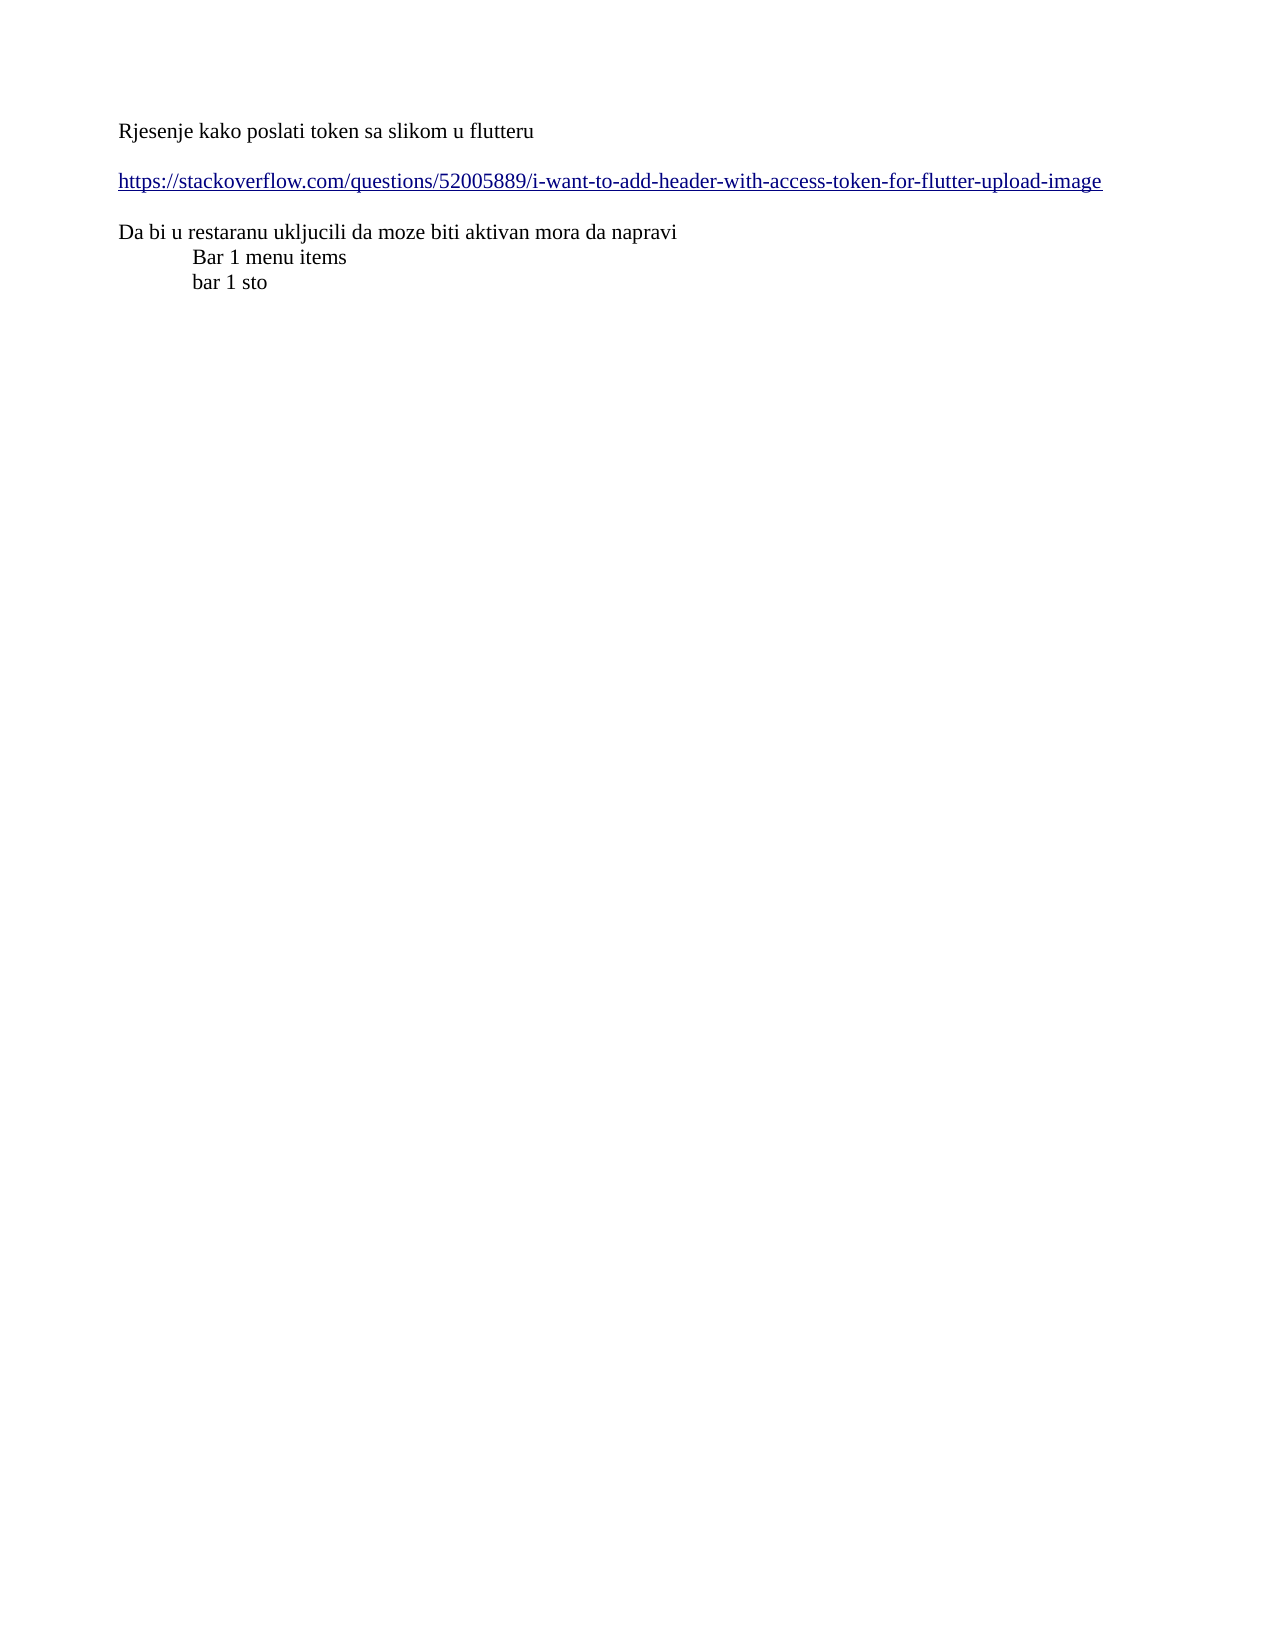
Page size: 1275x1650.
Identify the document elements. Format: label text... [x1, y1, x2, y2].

text Rjesenje kako poslati token sa slikom u flutteru [118, 118, 1157, 143]
text bar 1 sto [118, 269, 1157, 294]
text Da bi u restaranu ukljucili da moze biti aktivan mora da napravi [118, 219, 1157, 244]
text Bar 1 menu items [118, 244, 1157, 269]
text https://stackoverflow.com/questions/52005889/i-want-to-add-header-with-access-token-for-flutter-upload-image [118, 168, 1157, 194]
